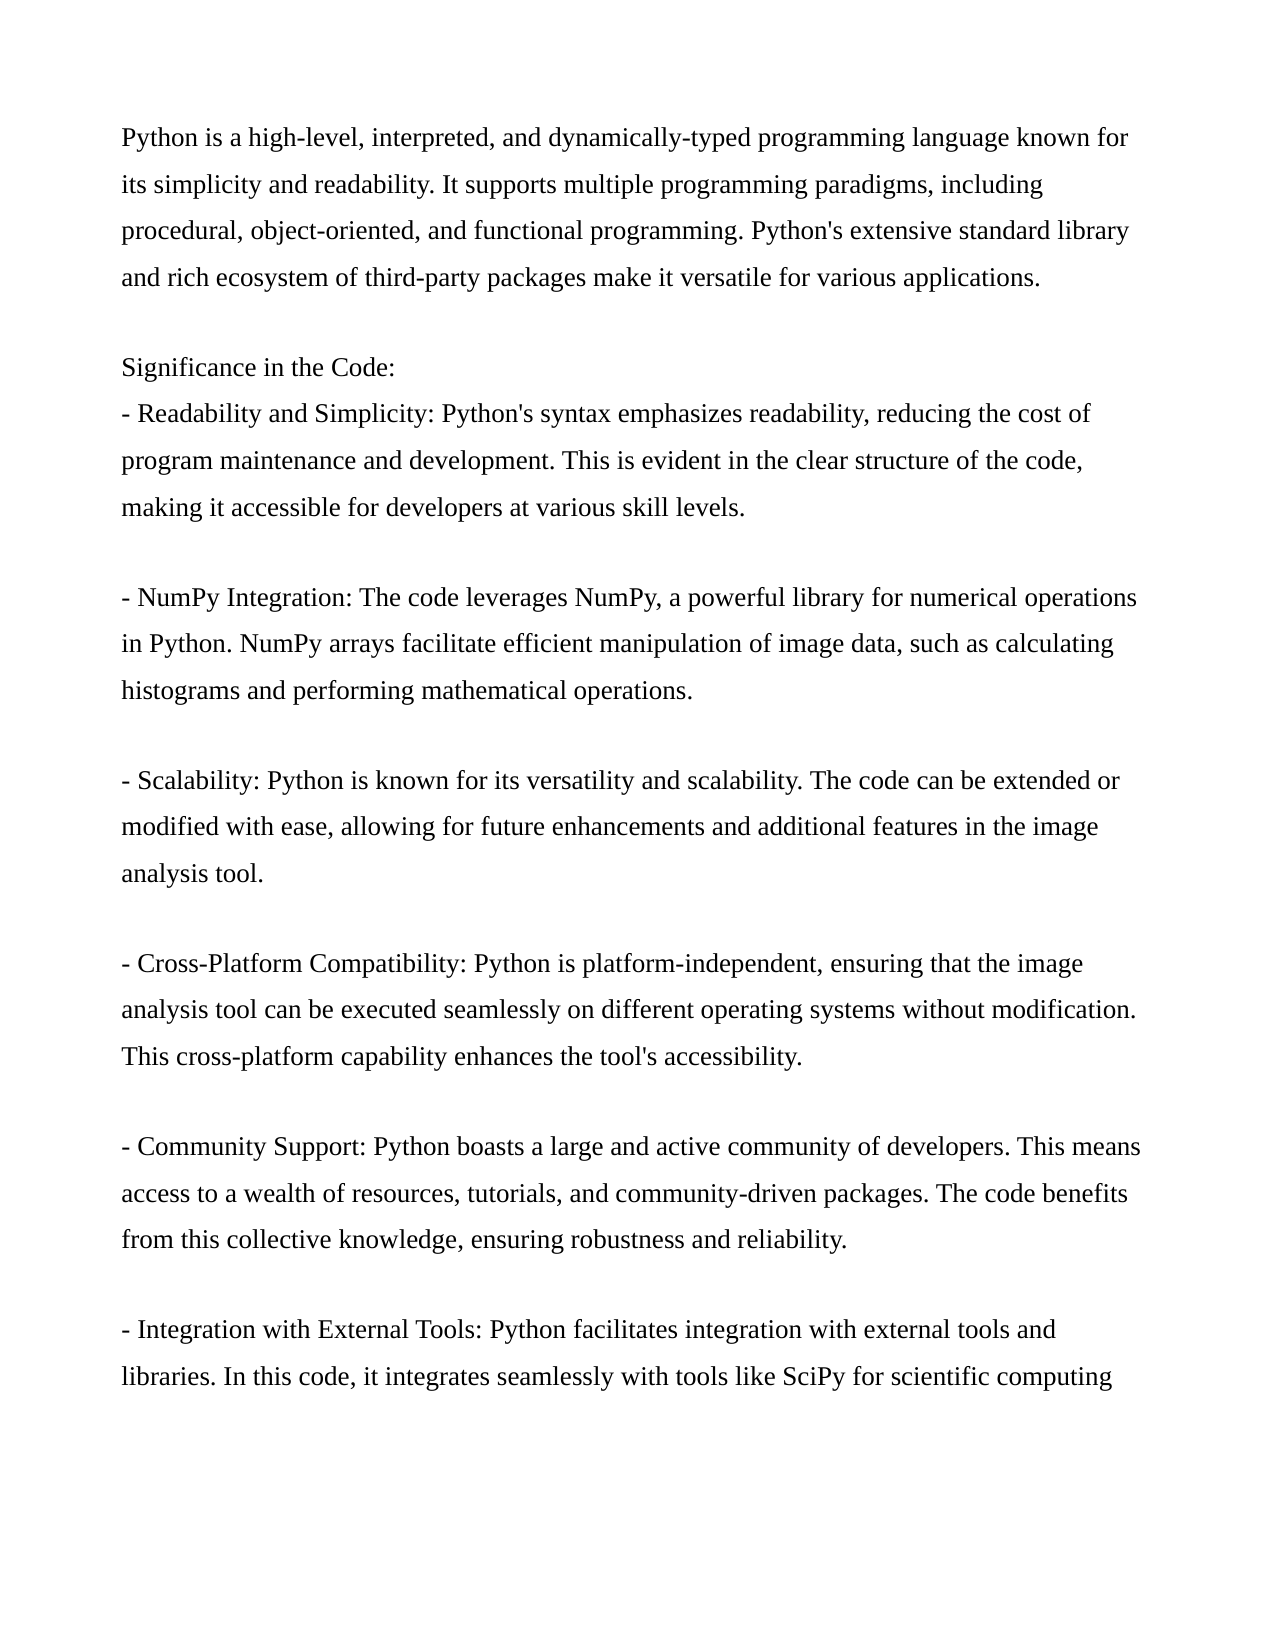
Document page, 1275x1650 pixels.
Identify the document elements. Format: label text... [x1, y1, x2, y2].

text - Scalability: Python is known for its versatility and scalability. The code can be extended or modified with ease, allowing for future enhancements and additional features in the image analysis tool. [121, 764, 1154, 888]
text Significance in the Code: [121, 351, 1154, 382]
text - Readability and Simplicity: Python's syntax emphasizes readability, reducing the cost of program maintenance and development. This is evident in the clear structure of the code, making it accessible for developers at various skill levels. [121, 398, 1154, 522]
text - Integration with External Tools: Python facilitates integration with external tools and libraries. In this code, it integrates seamlessly with tools like SciPy for scientific computing [121, 1313, 1154, 1391]
text - NumPy Integration: The code leverages NumPy, a powerful library for numerical operations in Python. NumPy arrays facilitate efficient manipulation of image data, such as calculating histograms and performing mathematical operations. [121, 581, 1154, 705]
text Python is a high-level, interpreted, and dynamically-typed programming language known for its simplicity and readability. It supports multiple programming paradigms, including procedural, object-oriented, and functional programming. Python's extensive standard library and rich ecosystem of third-party packages make it versatile for various applications. [121, 121, 1154, 292]
text - Community Support: Python boasts a large and active community of developers. This means access to a wealth of resources, tutorials, and community-driven packages. The code benefits from this collective knowledge, ensuring robustness and reliability. [121, 1130, 1154, 1254]
text - Cross-Platform Compatibility: Python is platform-independent, ensuring that the image analysis tool can be executed seamlessly on different operating systems without modification. This cross-platform capability enhances the tool's accessibility. [121, 947, 1154, 1071]
